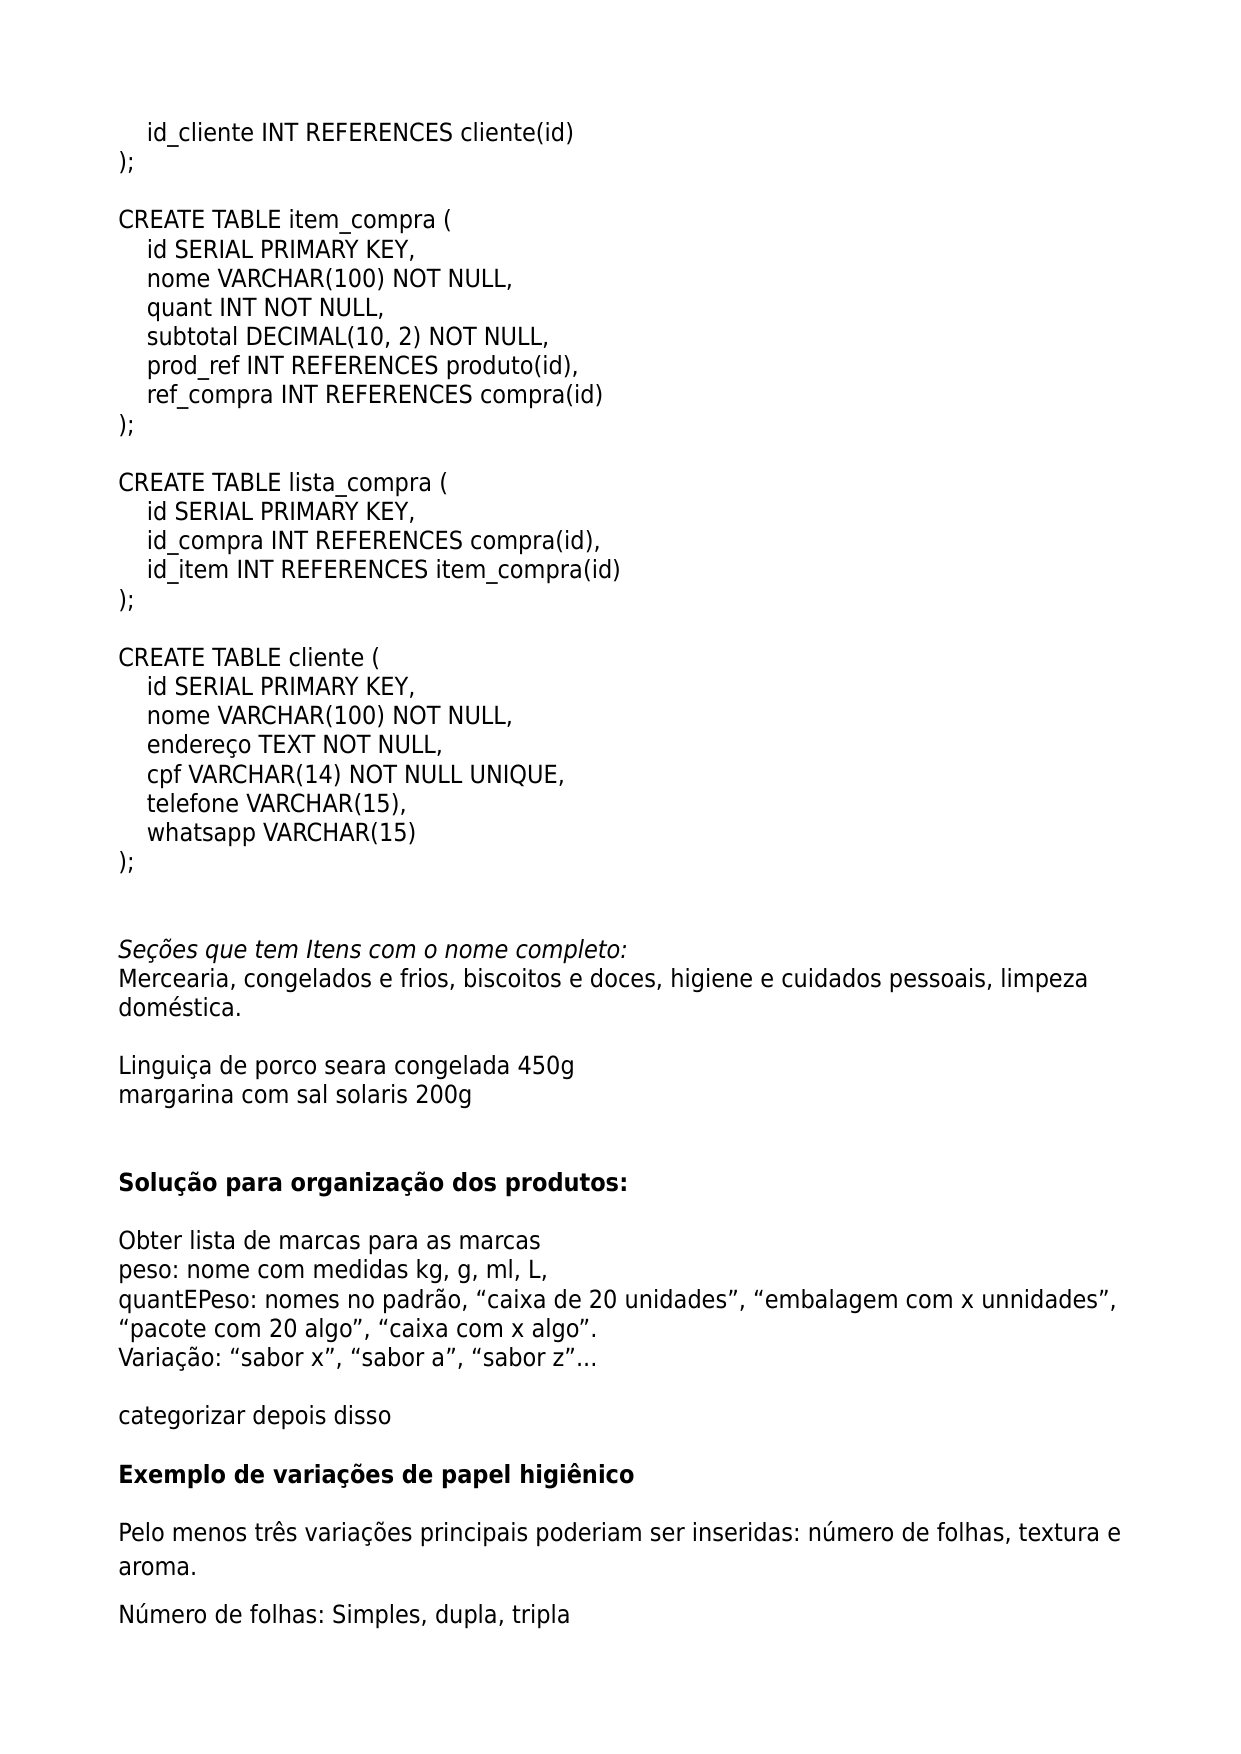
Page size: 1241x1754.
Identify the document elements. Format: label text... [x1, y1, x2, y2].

text categorizar depois disso [118, 1401, 1122, 1431]
text Número de folhas: Simples, dupla, tripla [118, 1600, 1122, 1629]
text CREATE TABLE cliente ( [118, 643, 1122, 672]
text peso: nome com medidas kg, g, ml, L, [118, 1256, 1122, 1285]
text telefone VARCHAR(15), [118, 789, 1122, 818]
text ); [118, 147, 1122, 176]
text quantEPeso: nomes no padrão, “caixa de 20 unidades”, “embalagem com x unnidades”, “pacote com 20 algo”, “caixa com x algo”. [118, 1285, 1122, 1343]
text id SERIAL PRIMARY KEY, [118, 497, 1122, 526]
text Solução para organização dos produtos: [118, 1168, 1122, 1197]
text id_compra INT REFERENCES compra(id), [118, 526, 1122, 556]
text nome VARCHAR(100) NOT NULL, [118, 701, 1122, 731]
text CREATE TABLE item_compra ( [118, 206, 1122, 235]
text whatsapp VARCHAR(15) [118, 818, 1122, 847]
text quant INT NOT NULL, [118, 293, 1122, 322]
text id SERIAL PRIMARY KEY, [118, 672, 1122, 701]
text CREATE TABLE lista_compra ( [118, 468, 1122, 497]
text margarina com sal solaris 200g [118, 1081, 1122, 1110]
text prod_ref INT REFERENCES produto(id), [118, 351, 1122, 381]
text ); [118, 585, 1122, 614]
text Linguiça de porco seara congelada 450g [118, 1051, 1122, 1081]
text subtotal DECIMAL(10, 2) NOT NULL, [118, 322, 1122, 351]
text Variação: “sabor x”, “sabor a”, “sabor z”... [118, 1343, 1122, 1372]
text ref_compra INT REFERENCES compra(id) [118, 381, 1122, 410]
text Seções que tem Itens com o nome completo: [118, 935, 1122, 964]
text cpf VARCHAR(14) NOT NULL UNIQUE, [118, 760, 1122, 789]
text id_item INT REFERENCES item_compra(id) [118, 556, 1122, 585]
text ); [118, 847, 1122, 876]
text nome VARCHAR(100) NOT NULL, [118, 264, 1122, 293]
text Obter lista de marcas para as marcas [118, 1226, 1122, 1256]
text id SERIAL PRIMARY KEY, [118, 235, 1122, 264]
text Mercearia, congelados e frios, biscoitos e doces, higiene e cuidados pessoais, limpeza doméstica. [118, 964, 1122, 1022]
text ); [118, 410, 1122, 439]
text Pelo menos três variações principais poderiam ser inseridas: número de folhas, textura e aroma. [118, 1518, 1122, 1581]
text Exemplo de variações de papel higiênico [118, 1460, 1122, 1489]
text endereço TEXT NOT NULL, [118, 731, 1122, 760]
text id_cliente INT REFERENCES cliente(id) [118, 118, 1122, 147]
